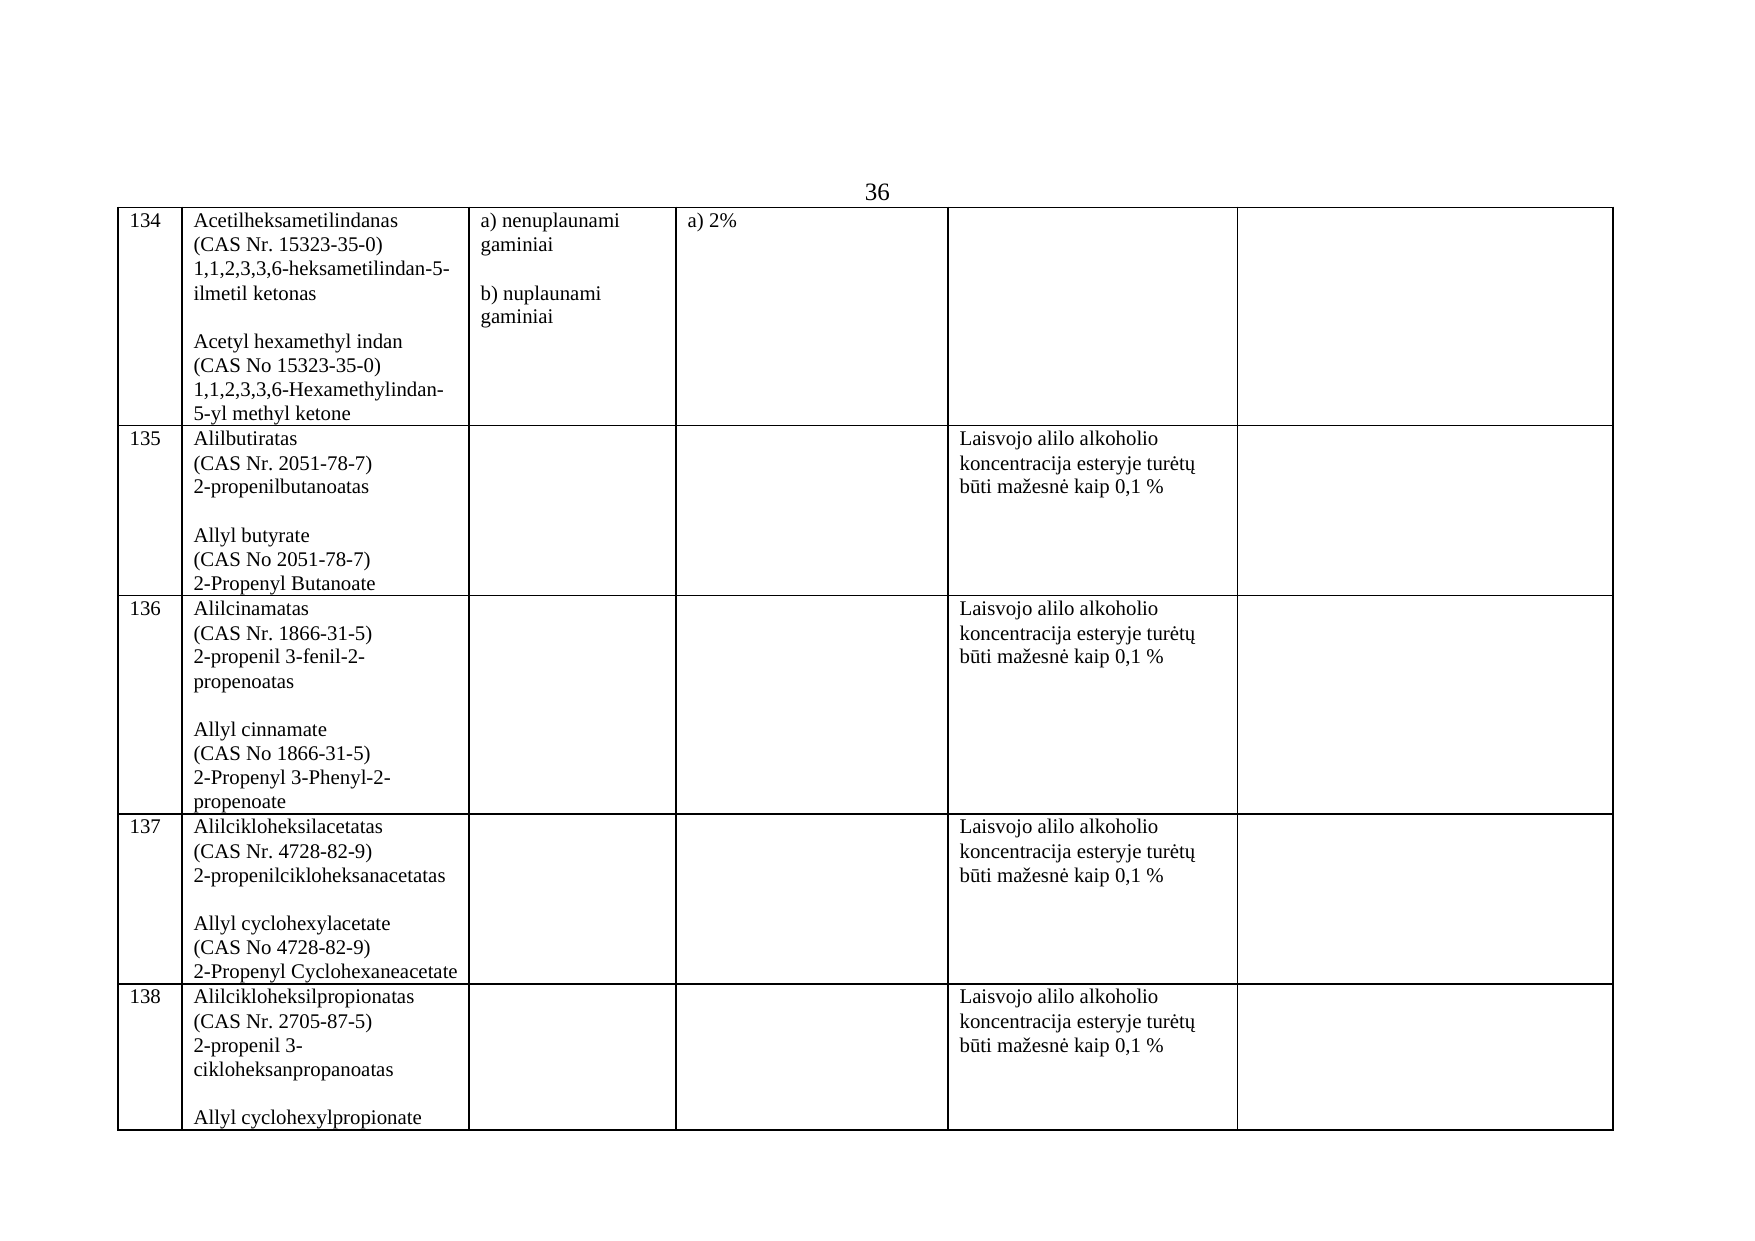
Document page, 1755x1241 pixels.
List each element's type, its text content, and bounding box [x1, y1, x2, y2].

table_cell Laisvojo alilo alkoholio koncentracija esteryje turėtų būti mažesnė kaip 0,1 % [949, 596, 1237, 813]
table_cell [677, 985, 947, 1129]
table_cell 134 [119, 208, 181, 425]
table_cell [1238, 596, 1612, 813]
table_cell [1238, 815, 1612, 983]
table_cell [470, 815, 675, 983]
table_cell [677, 596, 947, 813]
table_cell 137 [119, 815, 181, 983]
table_cell [1614, 425, 1754, 595]
table_cell [1238, 426, 1612, 595]
table_cell [1238, 985, 1612, 1129]
table_cell Alilbutiratas (CAS Nr. 2051-78-7) 2-propenilbutanoatas Allyl butyrate (CAS No 2051-78-7) 2-Propenyl Butanoate [183, 426, 468, 595]
table_cell [1614, 207, 1754, 425]
table_cell a) nenuplaunami gaminiai b) nuplaunami gaminiai [470, 208, 675, 425]
table_cell [470, 426, 675, 595]
table_cell Alilcikloheksilpropionatas (CAS Nr. 2705-87-5) 2-propenil 3-cikloheksanpropanoatas Allyl cyclohexylpropionate [183, 985, 468, 1129]
table_cell Laisvojo alilo alkoholio koncentracija esteryje turėtų būti mažesnė kaip 0,1 % [949, 985, 1237, 1129]
table_cell 138 [119, 985, 181, 1129]
table_cell [677, 815, 947, 983]
table_cell [1238, 208, 1612, 425]
table_cell [949, 208, 1237, 425]
table_cell [1614, 813, 1754, 983]
table_cell a) 2% [677, 208, 947, 425]
table_cell Alilcikloheksilacetatas (CAS Nr. 4728-82-9) 2-propenilcikloheksanacetatas Allyl cyclohexylacetate (CAS No 4728-82-9) 2-Propenyl Cyclohexaneacetate [183, 815, 468, 983]
table_cell Alilcinamatas (CAS Nr. 1866-31-5) 2-propenil 3-fenil-2-propenoatas Allyl cinnamate (CAS No 1866-31-5) 2-Propenyl 3-Phenyl-2-propenoate [183, 596, 468, 813]
table_cell [677, 426, 947, 595]
table_cell Acetilheksametilindanas (CAS Nr. 15323-35-0) 1,1,2,3,3,6-heksametilindan-5-ilmetil ketonas Acetyl hexamethyl indan (CAS No 15323-35-0) 1,1,2,3,3,6-Hexamethylindan-5-yl methyl ketone [183, 208, 468, 425]
table_cell 136 [119, 596, 181, 813]
table_cell [470, 985, 675, 1129]
table_cell Laisvojo alilo alkoholio koncentracija esteryje turėtų būti mažesnė kaip 0,1 % [949, 815, 1237, 983]
table_cell [1614, 983, 1754, 1129]
table_cell Laisvojo alilo alkoholio koncentracija esteryje turėtų būti mažesnė kaip 0,1 % [949, 426, 1237, 595]
table_cell [1614, 595, 1754, 813]
table_cell 135 [119, 426, 181, 595]
table_cell [470, 596, 675, 813]
